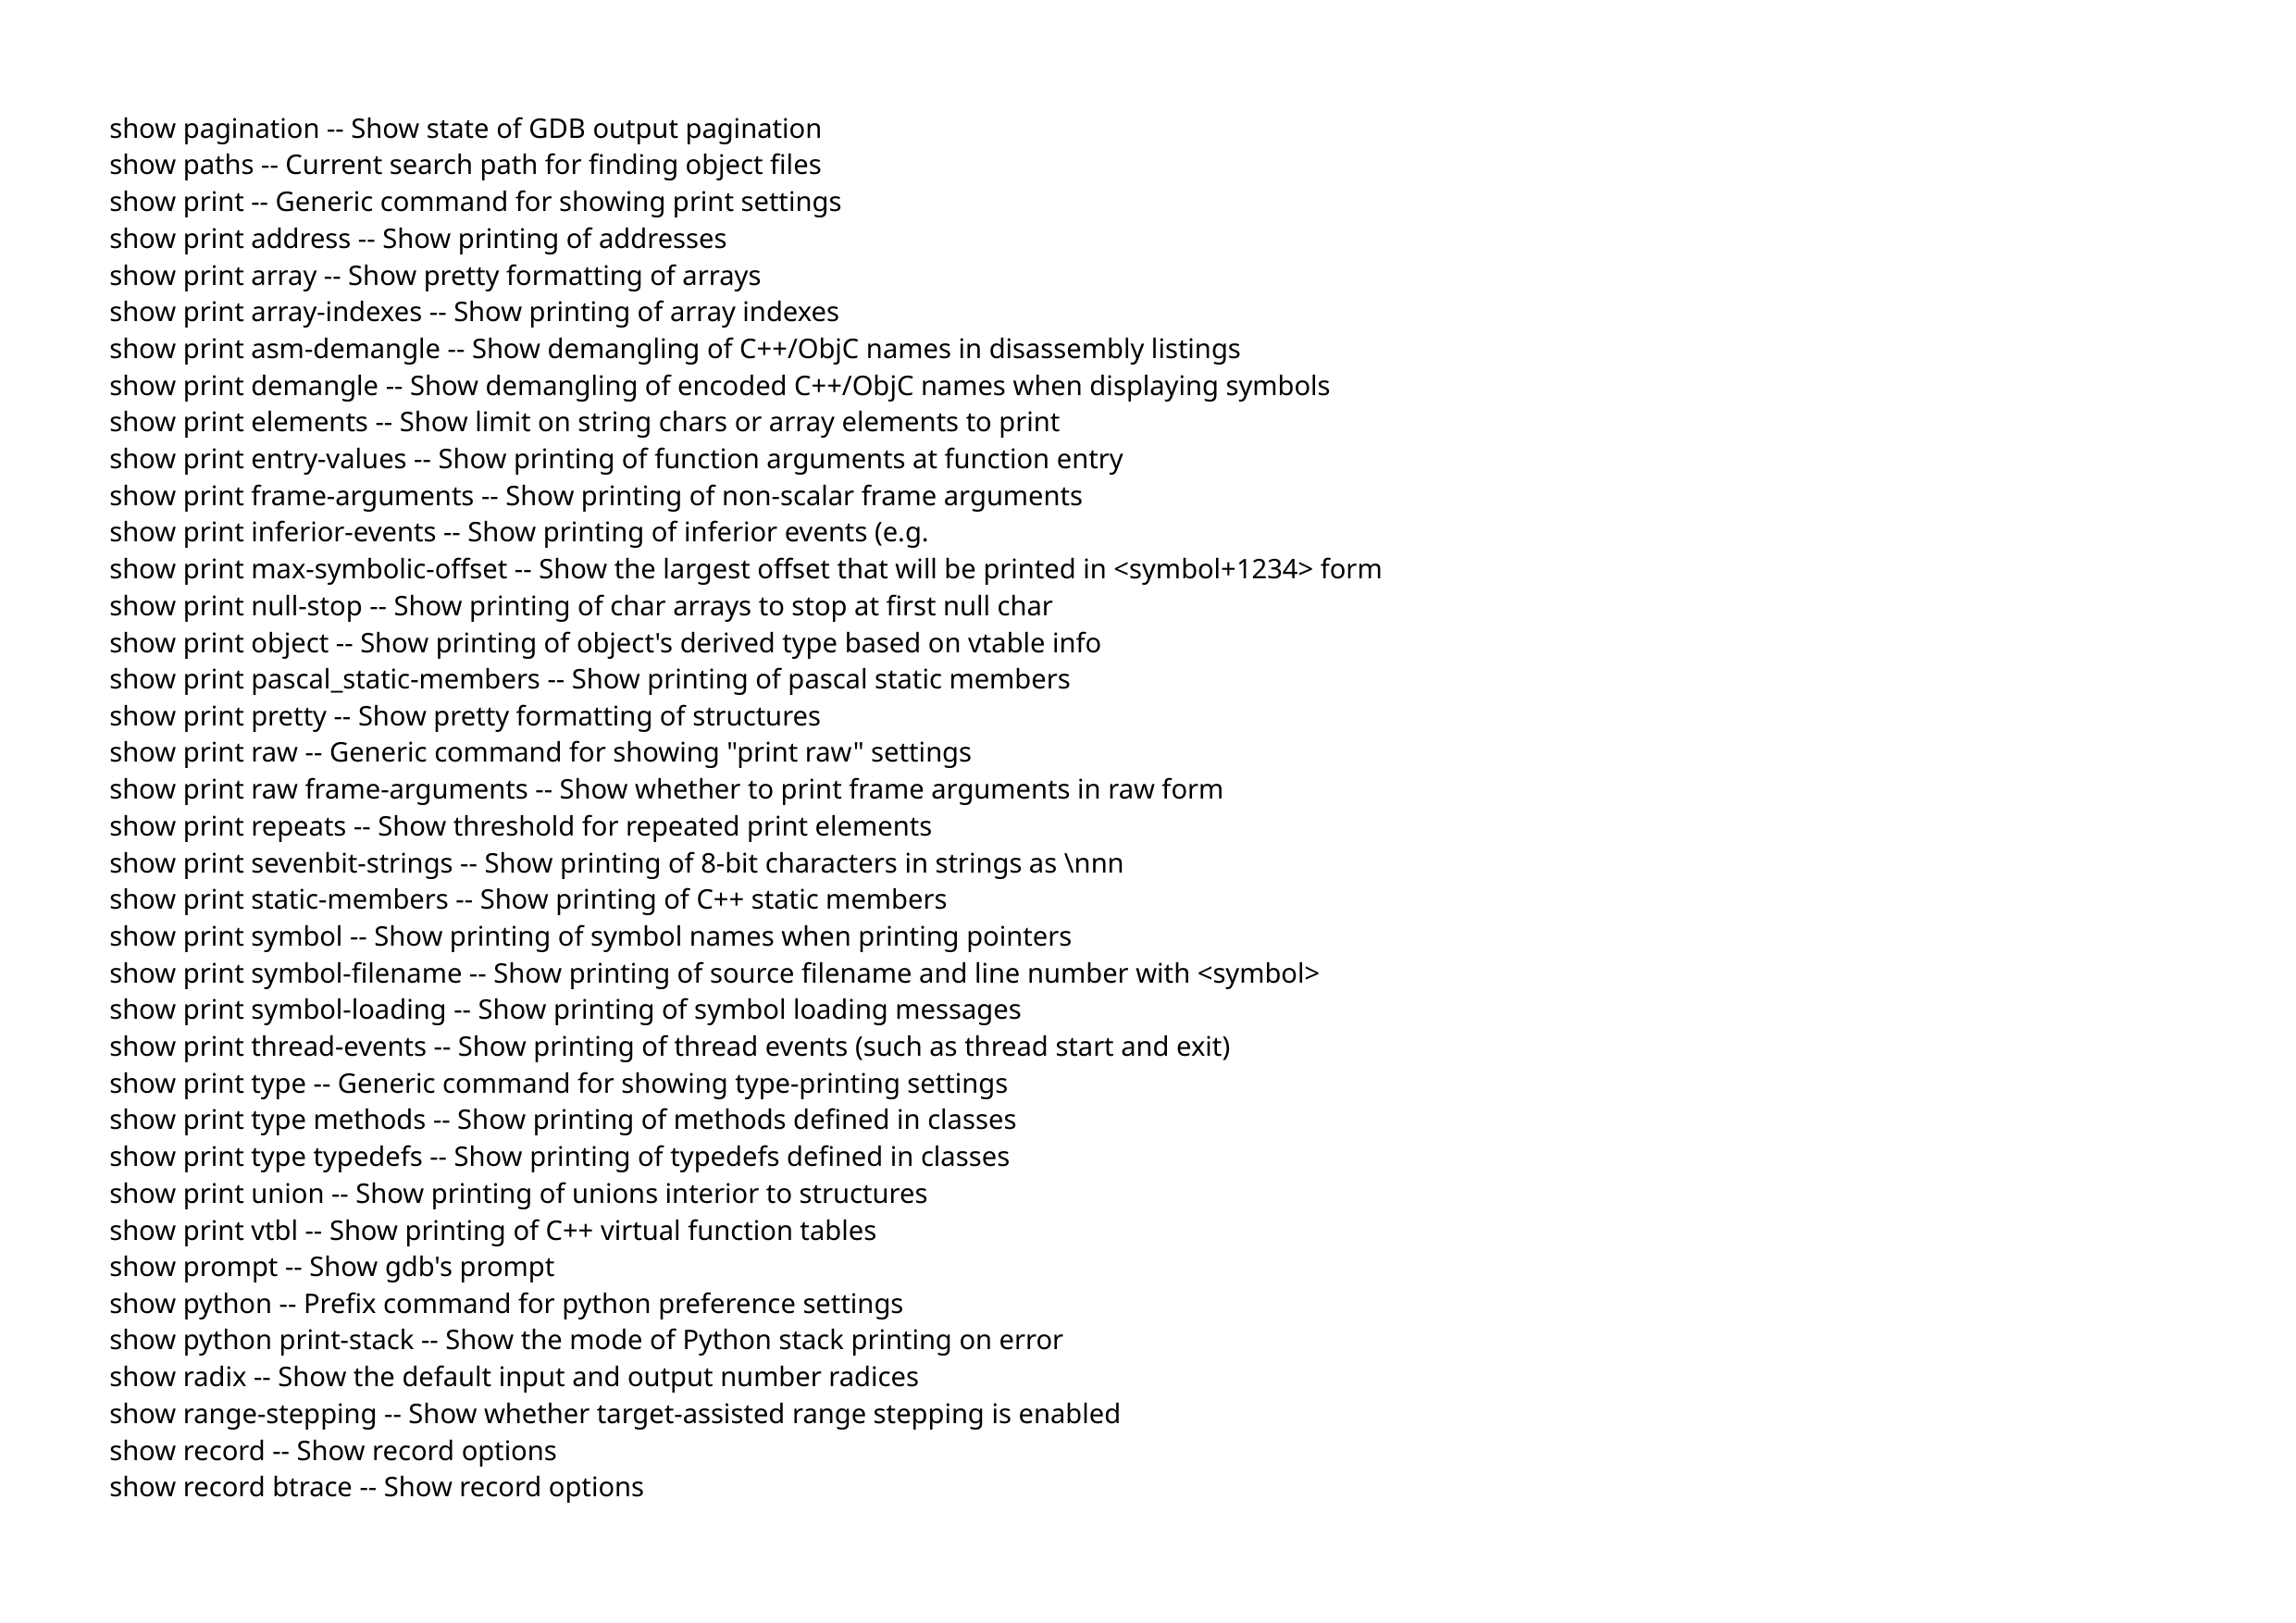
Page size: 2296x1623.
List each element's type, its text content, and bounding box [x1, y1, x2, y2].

text show pagination -- Show state of GDB output pagination show paths -- Current search path for finding object files show print -- Generic command for showing print settings show print address -- Show printing of addresses show print array -- Show pretty formatting of arrays show print array-indexes -- Show printing of array indexes show print asm-demangle -- Show demangling of C++/ObjC names in disassembly listings show print demangle -- Show demangling of encoded C++/ObjC names when displaying symbols show print elements -- Show limit on string chars or array elements to print show print entry-values -- Show printing of function arguments at function entry show print frame-arguments -- Show printing of non-scalar frame arguments show print inferior-events -- Show printing of inferior events (e.g. show print max-symbolic-offset -- Show the largest offset that will be printed in <symbol+1234> form show print null-stop -- Show printing of char arrays to stop at first null char show print object -- Show printing of object's derived type based on vtable info show print pascal_static-members -- Show printing of pascal static members show print pretty -- Show pretty formatting of structures show print raw -- Generic command for showing "print raw" settings show print raw frame-arguments -- Show whether to print frame arguments in raw form show print repeats -- Show threshold for repeated print elements show print sevenbit-strings -- Show printing of 8-bit characters in strings as \nnn show print static-members -- Show printing of C++ static members show print symbol -- Show printing of symbol names when printing pointers show print symbol-filename -- Show printing of source filename and line number with <symbol> show print symbol-loading -- Show printing of symbol loading messages show print thread-events -- Show printing of thread events (such as thread start and exit) show print type -- Generic command for showing type-printing settings show print type methods -- Show printing of methods defined in classes show print type typedefs -- Show printing of typedefs defined in classes show print union -- Show printing of unions interior to structures show print vtbl -- Show printing of C++ virtual function tables show prompt -- Show gdb's prompt show python -- Prefix command for python preference settings show python print-stack -- Show the mode of Python stack printing on error show radix -- Show the default input and output number radices show range-stepping -- Show whether target-assisted range stepping is enabled show record -- Show record options show record btrace -- Show record options [109, 109, 2186, 1505]
